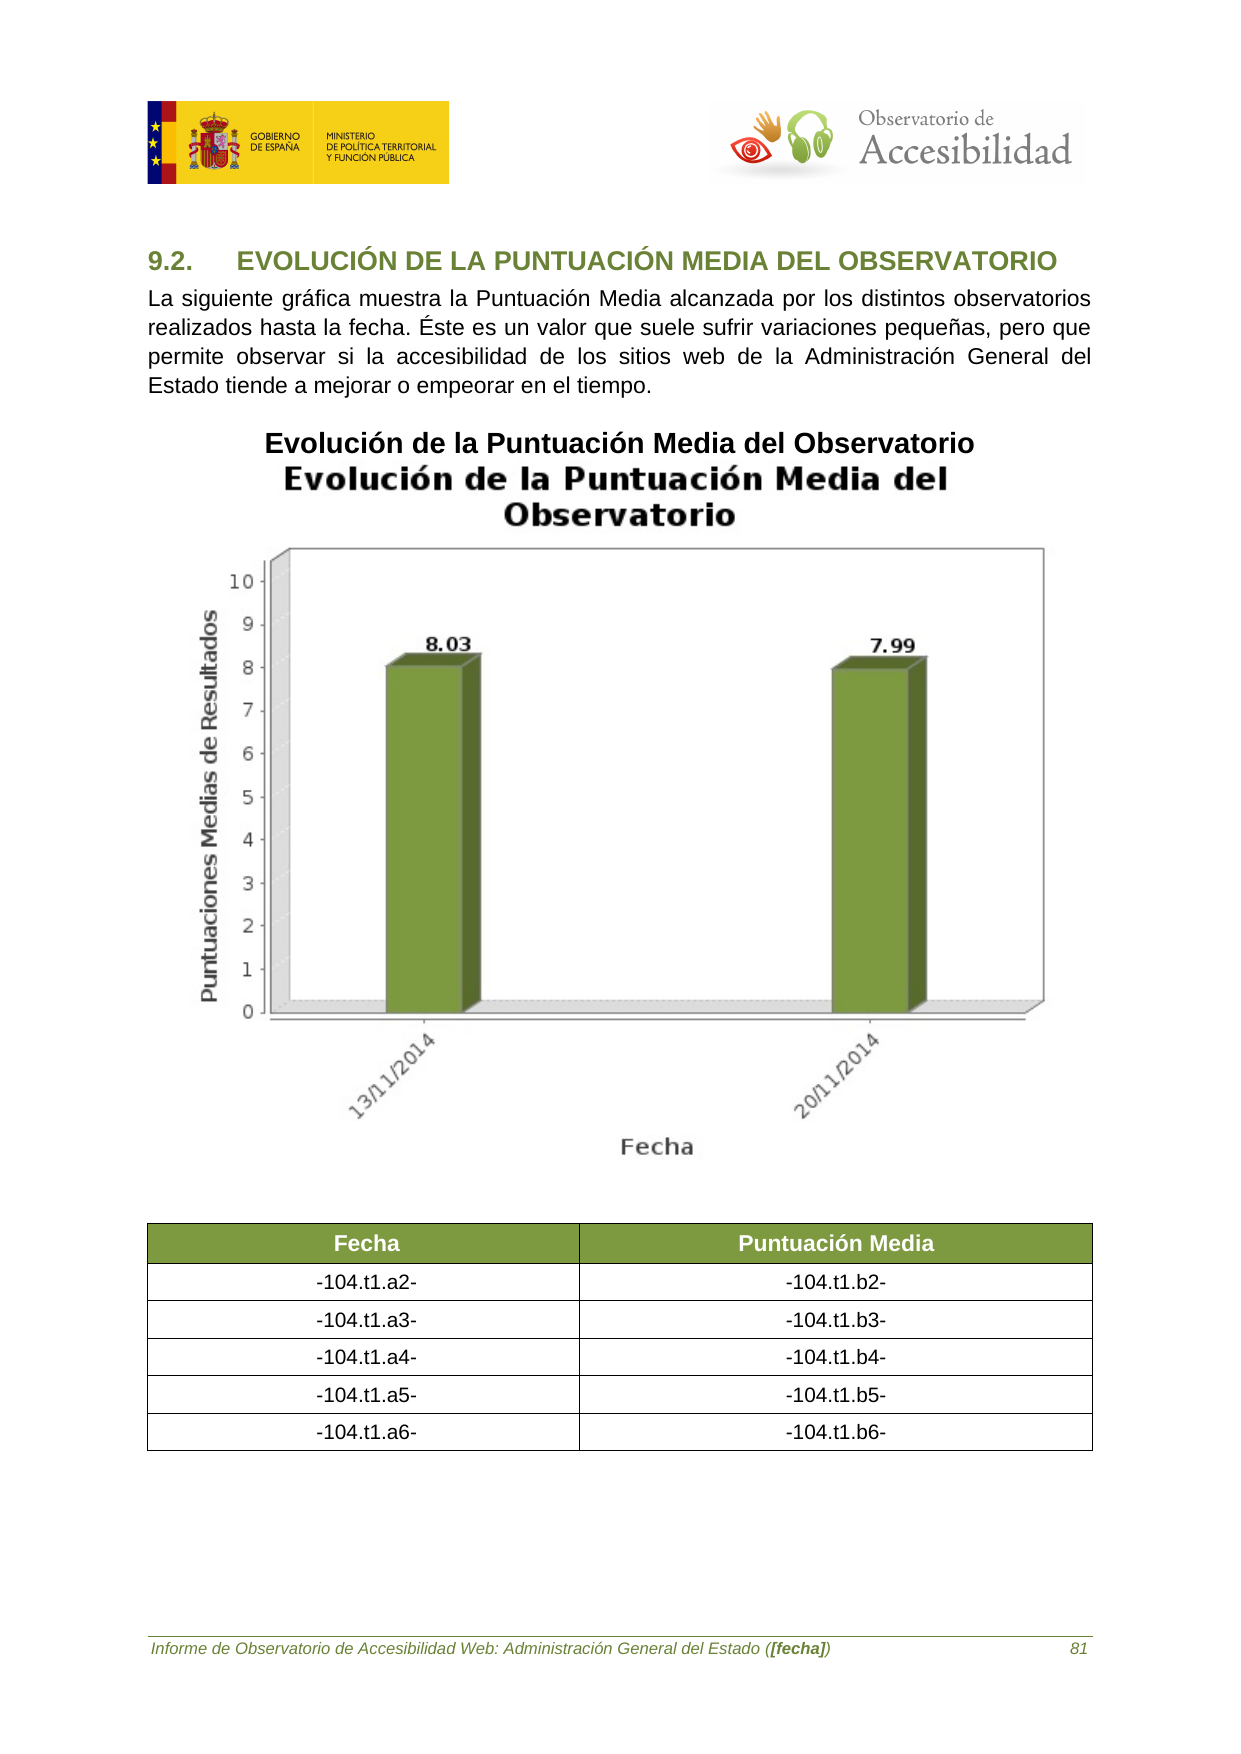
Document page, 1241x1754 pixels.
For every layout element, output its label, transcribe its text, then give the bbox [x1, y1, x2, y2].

picture [178, 459, 1062, 1169]
picture [147, 101, 450, 184]
table_cell -104.t1.b5- [580, 1376, 1092, 1413]
table_cell -104.t1.b2- [580, 1264, 1092, 1300]
text La siguiente gráfica muestra la Puntuación Media alcanzada por los distintos observatorios realizados hasta la fecha. Éste es un valor que suele sufrir variaciones pequeñas, pero que permite observar si la accesibilidad de los sitios web de la Administración General del Estado tiende a mejorar o empeorar en el tiempo. [148, 285, 1092, 398]
table_header Fecha [148, 1224, 579, 1263]
text Evolución de la Puntuación Media del Observatorio [148, 426, 1092, 460]
table_cell -104.t1.b3- [580, 1301, 1092, 1338]
picture [710, 101, 1086, 184]
table_cell -104.t1.a3- [148, 1301, 579, 1338]
table_cell -104.t1.a5- [148, 1376, 579, 1413]
table_header Puntuación Media [580, 1224, 1092, 1263]
subtitle Evolución de la Puntuación Media del Observatorio [148, 245, 1092, 276]
table_cell -104.t1.a2- [148, 1264, 579, 1300]
table_cell -104.t1.b6- [580, 1414, 1092, 1450]
table_cell -104.t1.a6- [148, 1414, 579, 1450]
table_cell -104.t1.a4- [148, 1339, 579, 1375]
table_cell -104.t1.b4- [580, 1339, 1092, 1375]
